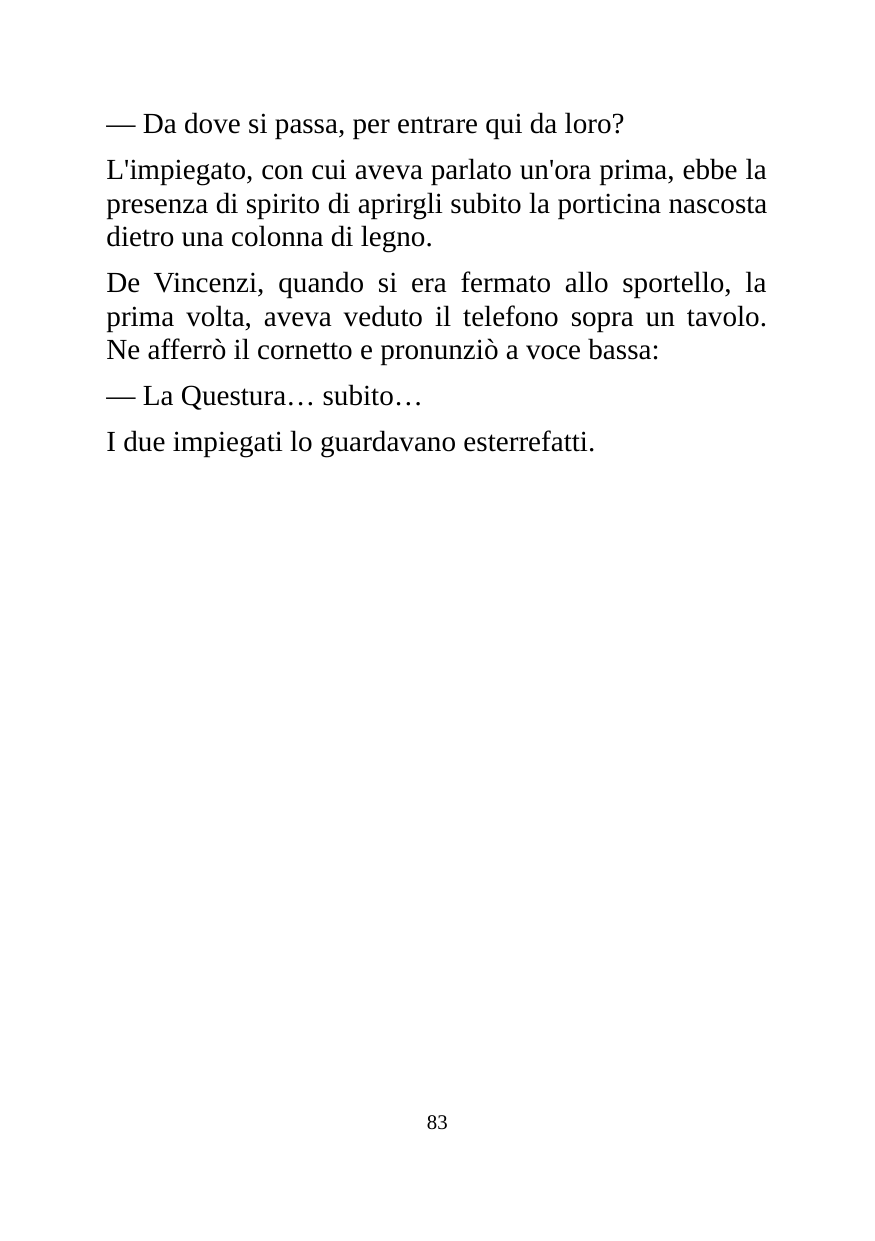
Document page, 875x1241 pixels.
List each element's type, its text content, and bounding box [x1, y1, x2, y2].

text — Da dove si passa, per entrare qui da loro? [106, 106, 768, 140]
text De Vincenzi, quando si era fermato allo sportello, la prima volta, aveva veduto il telefono sopra un tavolo. Ne afferrò il cornetto e pronunziò a voce bassa: [106, 265, 768, 366]
text L'impiegato, con cui aveva parlato un'ora prima, ebbe la presenza di spirito di aprirgli subito la porticina nascosta dietro una colonna di legno. [106, 152, 768, 253]
text — La Questura… subito… [106, 378, 768, 412]
text I due impiegati lo guardavano esterrefatti. [106, 424, 768, 458]
